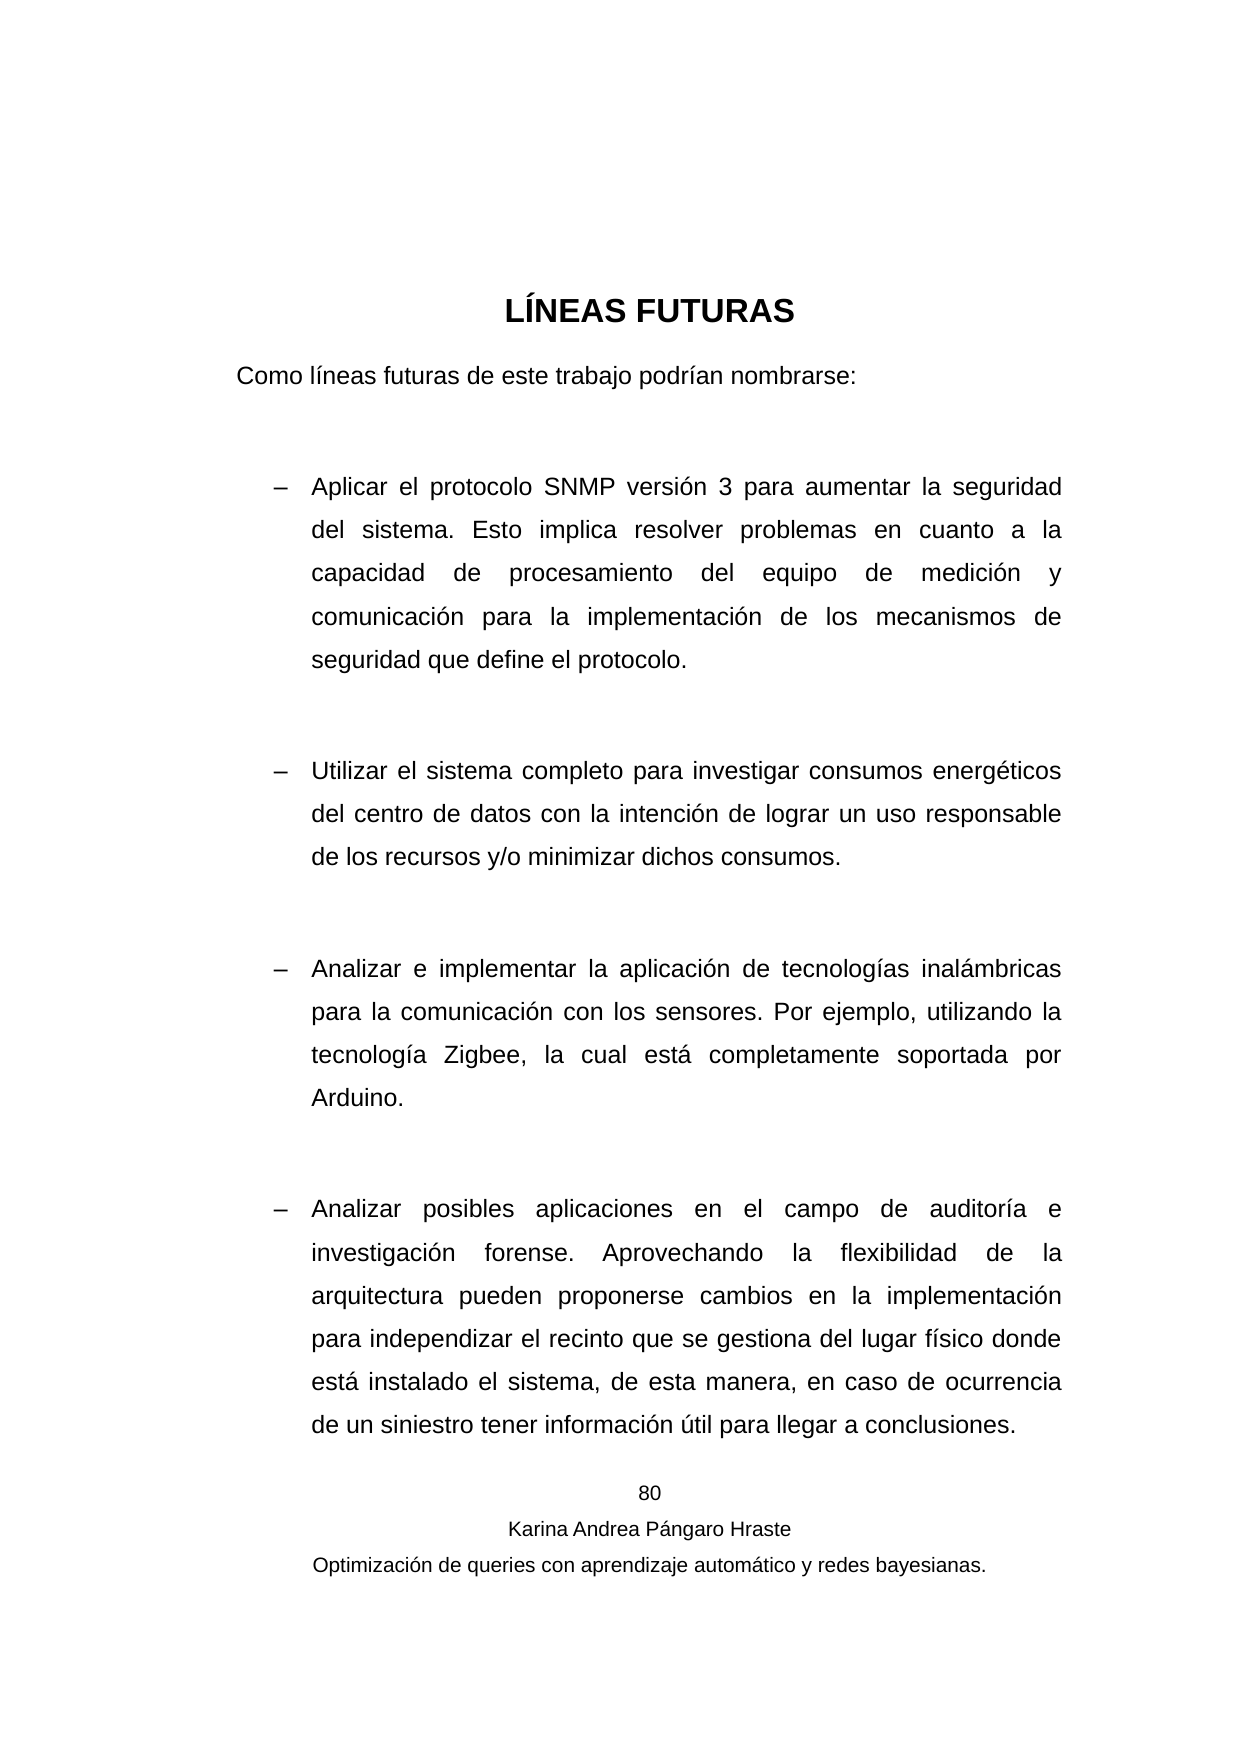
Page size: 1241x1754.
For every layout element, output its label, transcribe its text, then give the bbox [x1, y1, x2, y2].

subtitle LÍNEAS FUTURAS [236, 291, 1063, 329]
list Aplicar el protocolo SNMP versión 3 para aumentar la seguridad del sistema. Esto implica resolver problemas en cuanto a la capacidad de procesamiento del equipo de medición y comunicación para la implementación de los mecanismos de seguridad que define el protocolo. [274, 472, 1063, 673]
list Analizar e implementar la aplicación de tecnologías inalámbricas para la comunicación con los sensores. Por ejemplo, utilizando la tecnología Zigbee, la cual está completamente soportada por Arduino. [274, 953, 1063, 1112]
list Analizar posibles aplicaciones en el campo de auditoría e investigación forense. Aprovechando la flexibilidad de la arquitectura pueden proponerse cambios en la implementación para independizar el recinto que se gestiona del lugar físico donde está instalado el sistema, de esta manera, en caso de ocurrencia de un siniestro tener información útil para llegar a conclusiones. [274, 1194, 1063, 1439]
text Como líneas futuras de este trabajo podrían nombrarse: [236, 361, 1063, 389]
list Utilizar el sistema completo para investigar consumos energéticos del centro de datos con la intención de lograr un uso responsable de los recursos y/o minimizar dichos consumos. [274, 756, 1063, 871]
